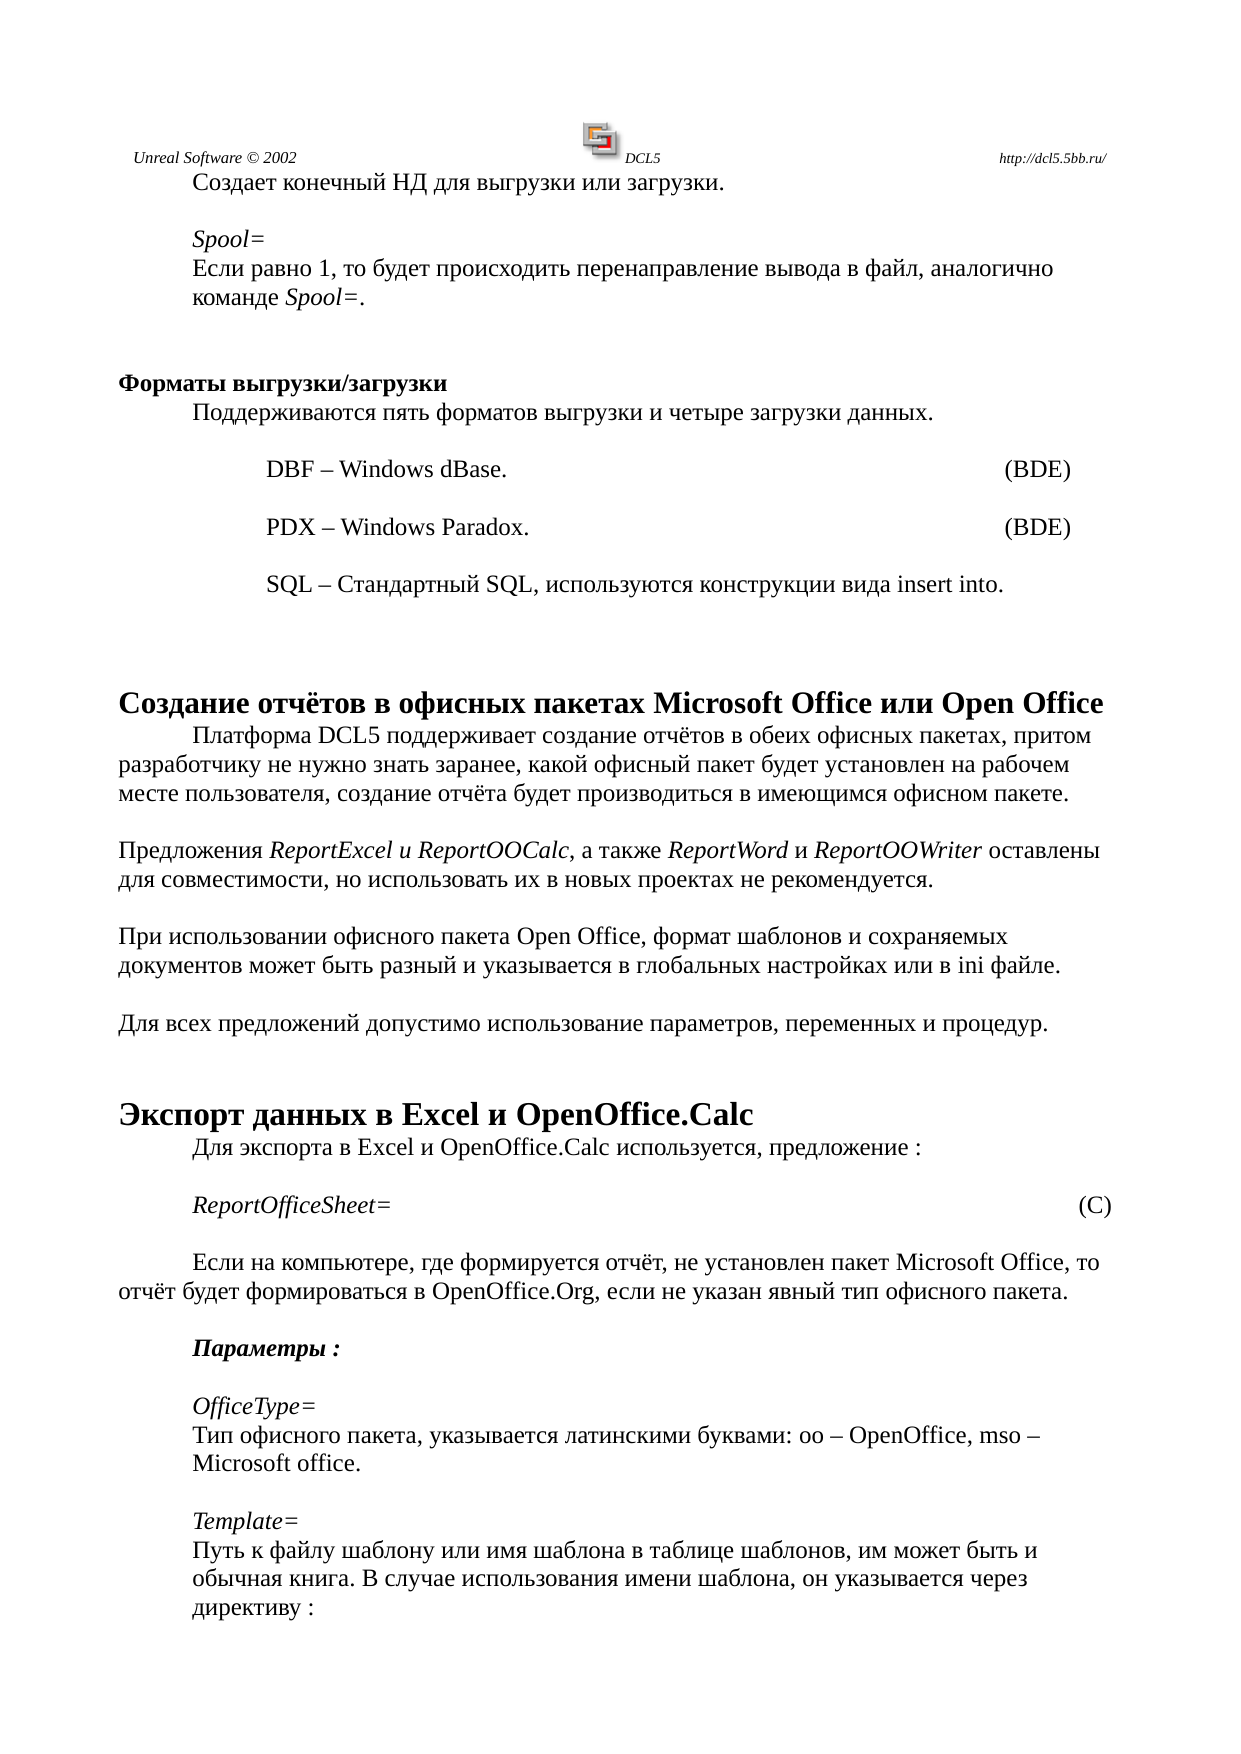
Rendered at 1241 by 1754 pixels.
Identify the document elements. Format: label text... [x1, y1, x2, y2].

text ReportOfficeSheet= (C) [118, 1190, 1122, 1218]
text DBF – Windows dBase. (BDE) [118, 454, 1122, 483]
text Если на компьютере, где формируется отчёт, не установлен пакет Microsoft Office, то отчёт будет формироваться в OpenOffice.Org, если не указан явный тип офисного пакета. [118, 1247, 1122, 1305]
text OfficeType= [118, 1391, 1122, 1420]
text При использовании офисного пакета Open Office, формат шаблонов и сохраняемых документов может быть разный и указывается в глобальных настройках или в ini файле. [118, 921, 1122, 979]
text Предложения ReportExcel и ReportOOCalc, а также ReportWord и ReportOOWriter оставлены для совместимости, но использовать их в новых проектах не рекомендуется. [118, 835, 1122, 893]
text Spool= [118, 224, 1122, 253]
text Создание отчётов в офисных пакетах Microsoft Office или Open Office [118, 684, 1122, 720]
text Для всех предложений допустимо использование параметров, переменных и процедур. [118, 1008, 1122, 1036]
text Параметры : [118, 1333, 1122, 1362]
text Форматы выгрузки/загрузки [118, 368, 1122, 397]
text Экспорт данных в Excel и OpenOffice.Calc [118, 1094, 1122, 1132]
picture [579, 118, 625, 164]
text Если равно 1, то будет происходить перенаправление вывода в файл, аналогично команде Spool=. [118, 253, 1122, 310]
text Для экспорта в Excel и OpenOffice.Calc используется, предложение : [118, 1132, 1122, 1161]
text PDX – Windows Paradox. (BDE) [118, 512, 1122, 540]
text Template= [118, 1506, 1122, 1535]
text Путь к файлу шаблону или имя шаблона в таблице шаблонов, им может быть и обычная книга. В случае использования имени шаблона, он указывается через директиву : [118, 1535, 1122, 1621]
text Платформа DCL5 поддерживает создание отчётов в обеих офисных пакетах, притом разработчику не нужно знать заранее, какой офисный пакет будет установлен на рабочем месте пользователя, создание отчёта будет производиться в имеющимся офисном пакете. [118, 720, 1122, 806]
text Создает конечный НД для выгрузки или загрузки. [118, 167, 1122, 195]
text Поддерживаются пять форматов выгрузки и четыре загрузки данных. [118, 397, 1122, 425]
text SQL – Стандартный SQL, используются конструкции вида insert into. [118, 569, 1122, 598]
text Тип офисного пакета, указывается латинскими буквами: oo – OpenOffice, mso – Microsoft office. [118, 1420, 1122, 1477]
